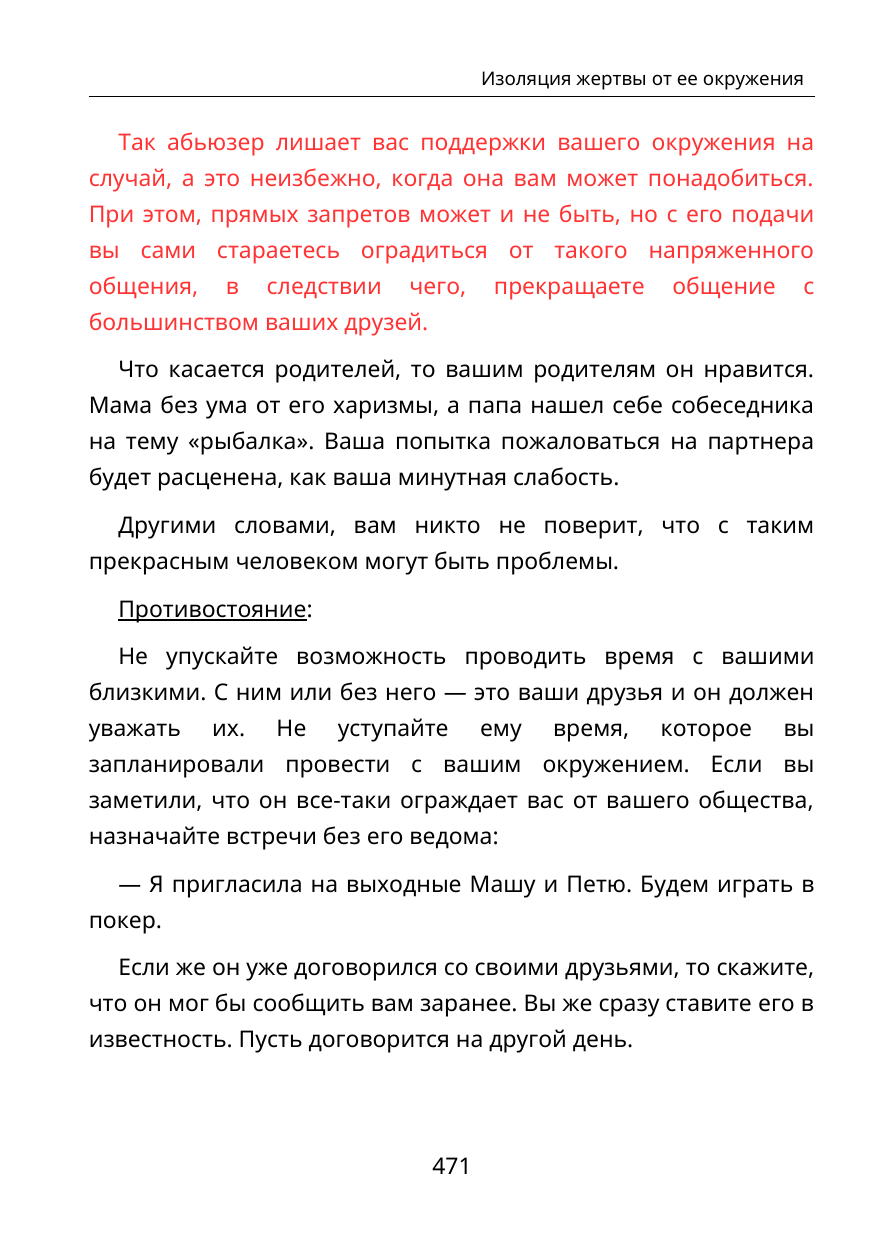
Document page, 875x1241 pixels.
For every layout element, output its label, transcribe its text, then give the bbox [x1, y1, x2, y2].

text — Я пригласила на выходные Машу и Петю. Будем играть в покер. [88, 868, 815, 935]
text Противостояние: [88, 593, 815, 624]
text Так абьюзер лишает вас поддержки вашего окружения на случай, а это неизбежно, когда она вам может понадобиться. При этом, прямых запретов может и не быть, но с его подачи вы сами стараетесь оградиться от такого напряженного общения, в следствии чего, прекращаете общение с большинством ваших друзей. [88, 126, 815, 337]
text Другими словами, вам никто не поверит, что с таким прекрасным человеком могут быть проблемы. [88, 509, 815, 576]
text Не упускайте возможность проводить время с вашими близкими. С ним или без него — это ваши друзья и он должен уважать их. Не уступайте ему время, которое вы запланировали провести с вашим окружением. Если вы заметили, что он все-таки ограждает вас от вашего общества, назначайте встречи без его ведома: [88, 640, 815, 851]
text Что касается родителей, то вашим родителям он нравится. Мама без ума от его харизмы, а папа нашел себе собеседника на тему «рыбалка». Ваша попытка пожаловаться на партнера будет расценена, как ваша минутная слабость. [88, 353, 815, 492]
text Если же он уже договорился со своими друзьями, то скажите, что он мог бы сообщить вам заранее. Вы же сразу ставите его в известность. Пусть договорится на другой день. [88, 951, 815, 1054]
